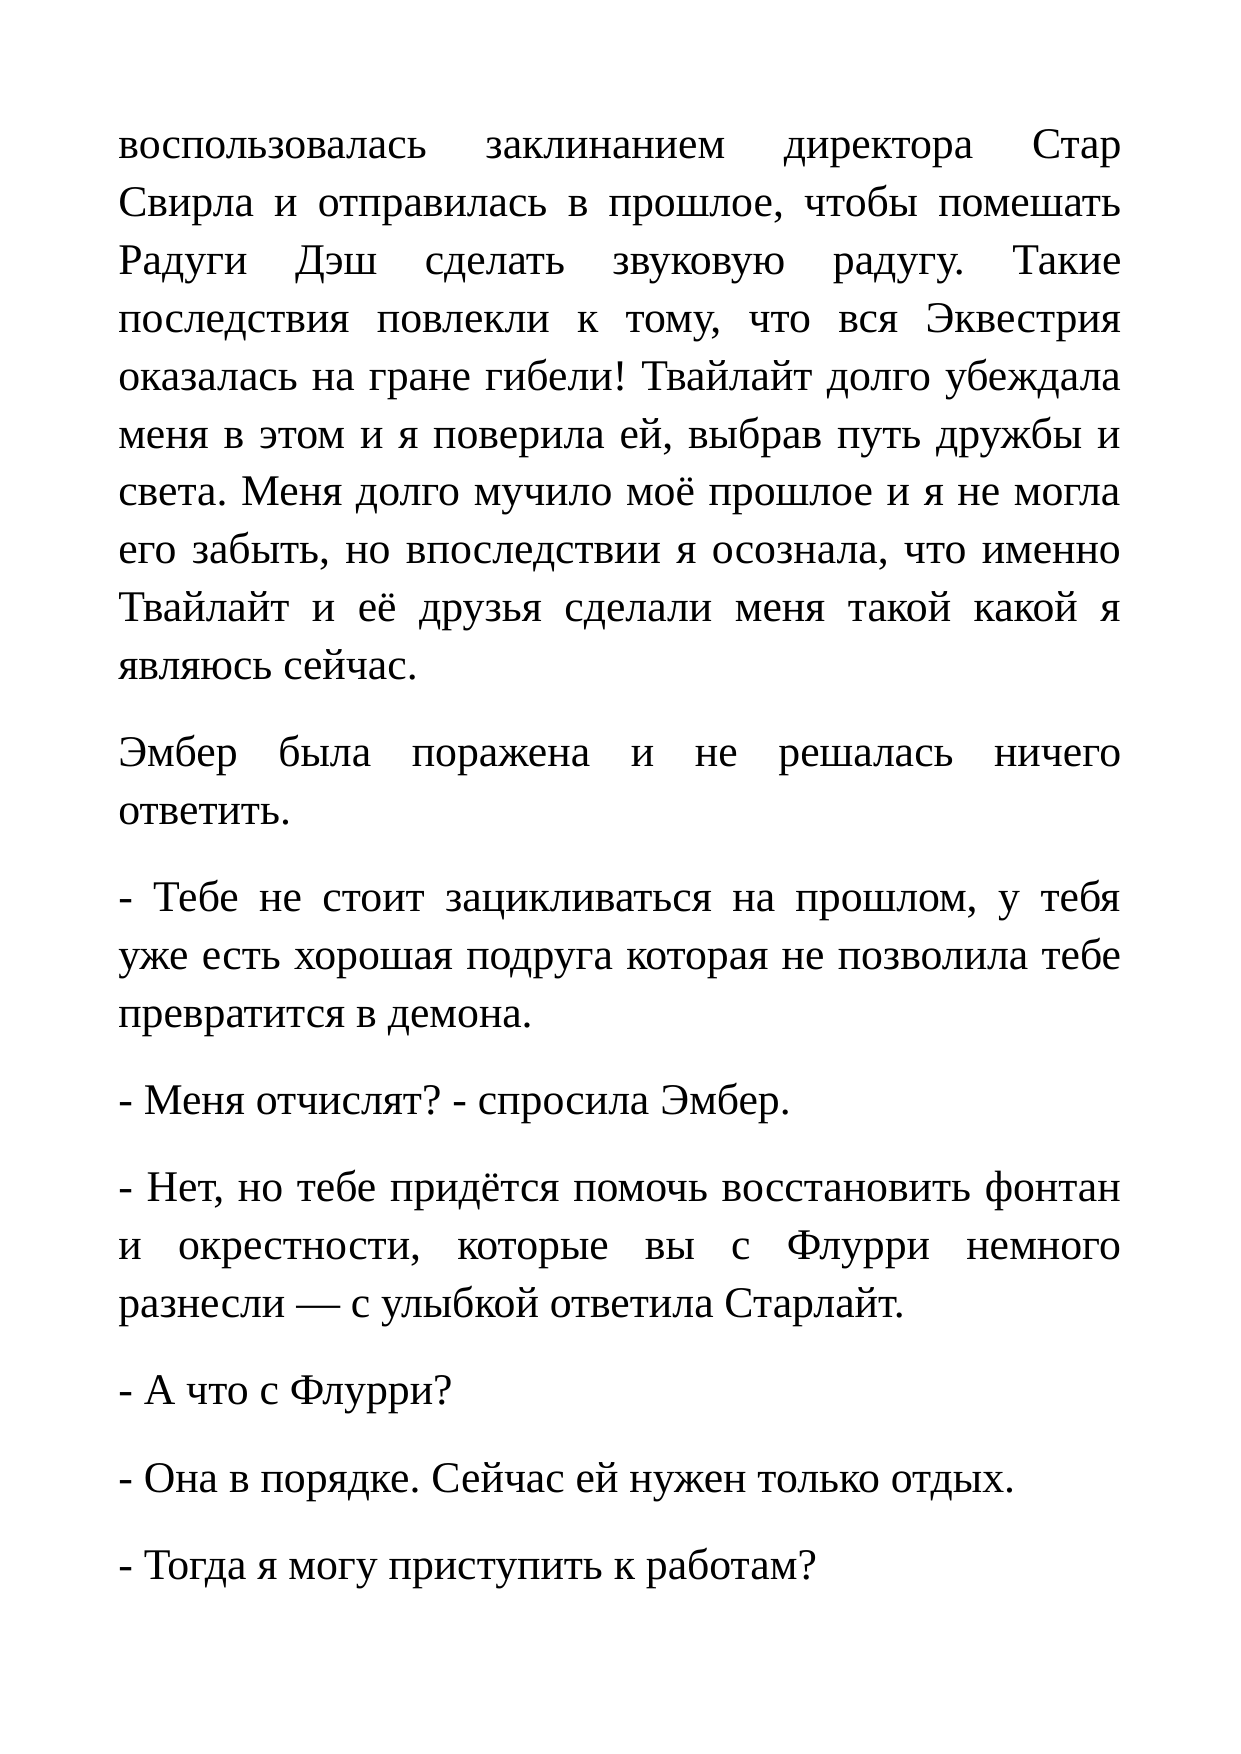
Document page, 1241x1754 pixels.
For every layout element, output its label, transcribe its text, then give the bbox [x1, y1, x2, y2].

text - А что с Флурри? [118, 1364, 1122, 1414]
text - Она в порядке. Сейчас ей нужен только отдых. [118, 1451, 1122, 1502]
text - Тогда я могу приступить к работам? [118, 1538, 1122, 1589]
text - Тебе не стоит зацикливаться на прошлом, у тебя уже есть хорошая подруга которая не позволила тебе превратится в демона. [118, 871, 1122, 1037]
text воспользовалась заклинанием директора Стар Свирла и отправилась в прошлое, чтобы помешать Радуги Дэш сделать звуковую радугу. Такие последствия повлекли к тому, что вся Эквестрия оказалась на гране гибели! Твайлайт долго убеждала меня в этом и я поверила ей, выбрав путь дружбы и света. Меня долго мучило моё прошлое и я не могла его забыть, но впоследствии я осознала, что именно Твайлайт и её друзья сделали меня такой какой я являюсь сейчас. [118, 118, 1122, 689]
text Эмбер была поражена и не решалась ничего ответить. [118, 726, 1122, 834]
text - Меня отчислят? - спросила Эмбер. [118, 1074, 1122, 1124]
text - Нет, но тебе придётся помочь восстановить фонтан и окрестности, которые вы с Флурри немного разнесли — с улыбкой ответила Старлайт. [118, 1161, 1122, 1327]
